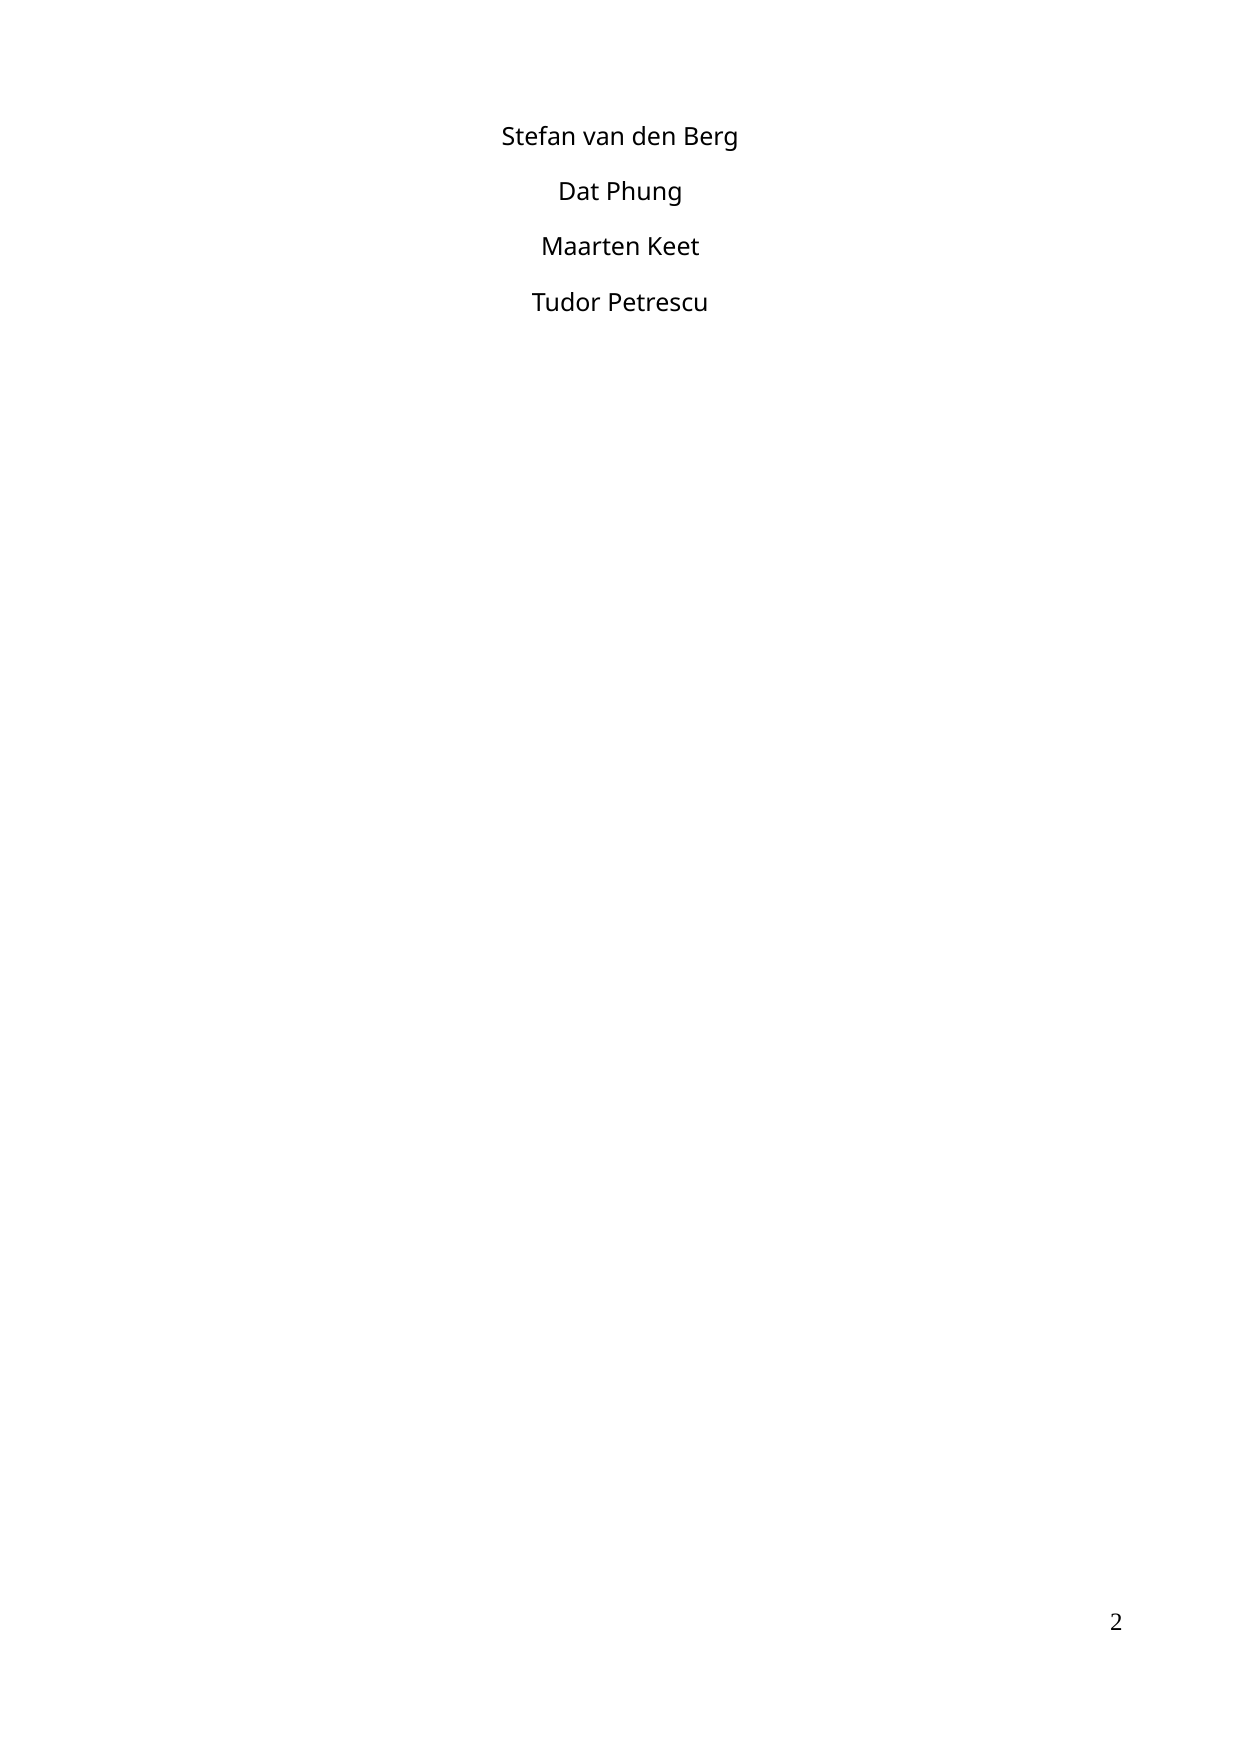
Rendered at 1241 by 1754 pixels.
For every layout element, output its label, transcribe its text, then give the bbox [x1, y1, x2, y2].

text Stefan van den Berg [118, 118, 1122, 152]
text Dat Phung [118, 173, 1122, 208]
text Maarten Keet [118, 229, 1122, 263]
text Tudor Petrescu [118, 284, 1122, 318]
